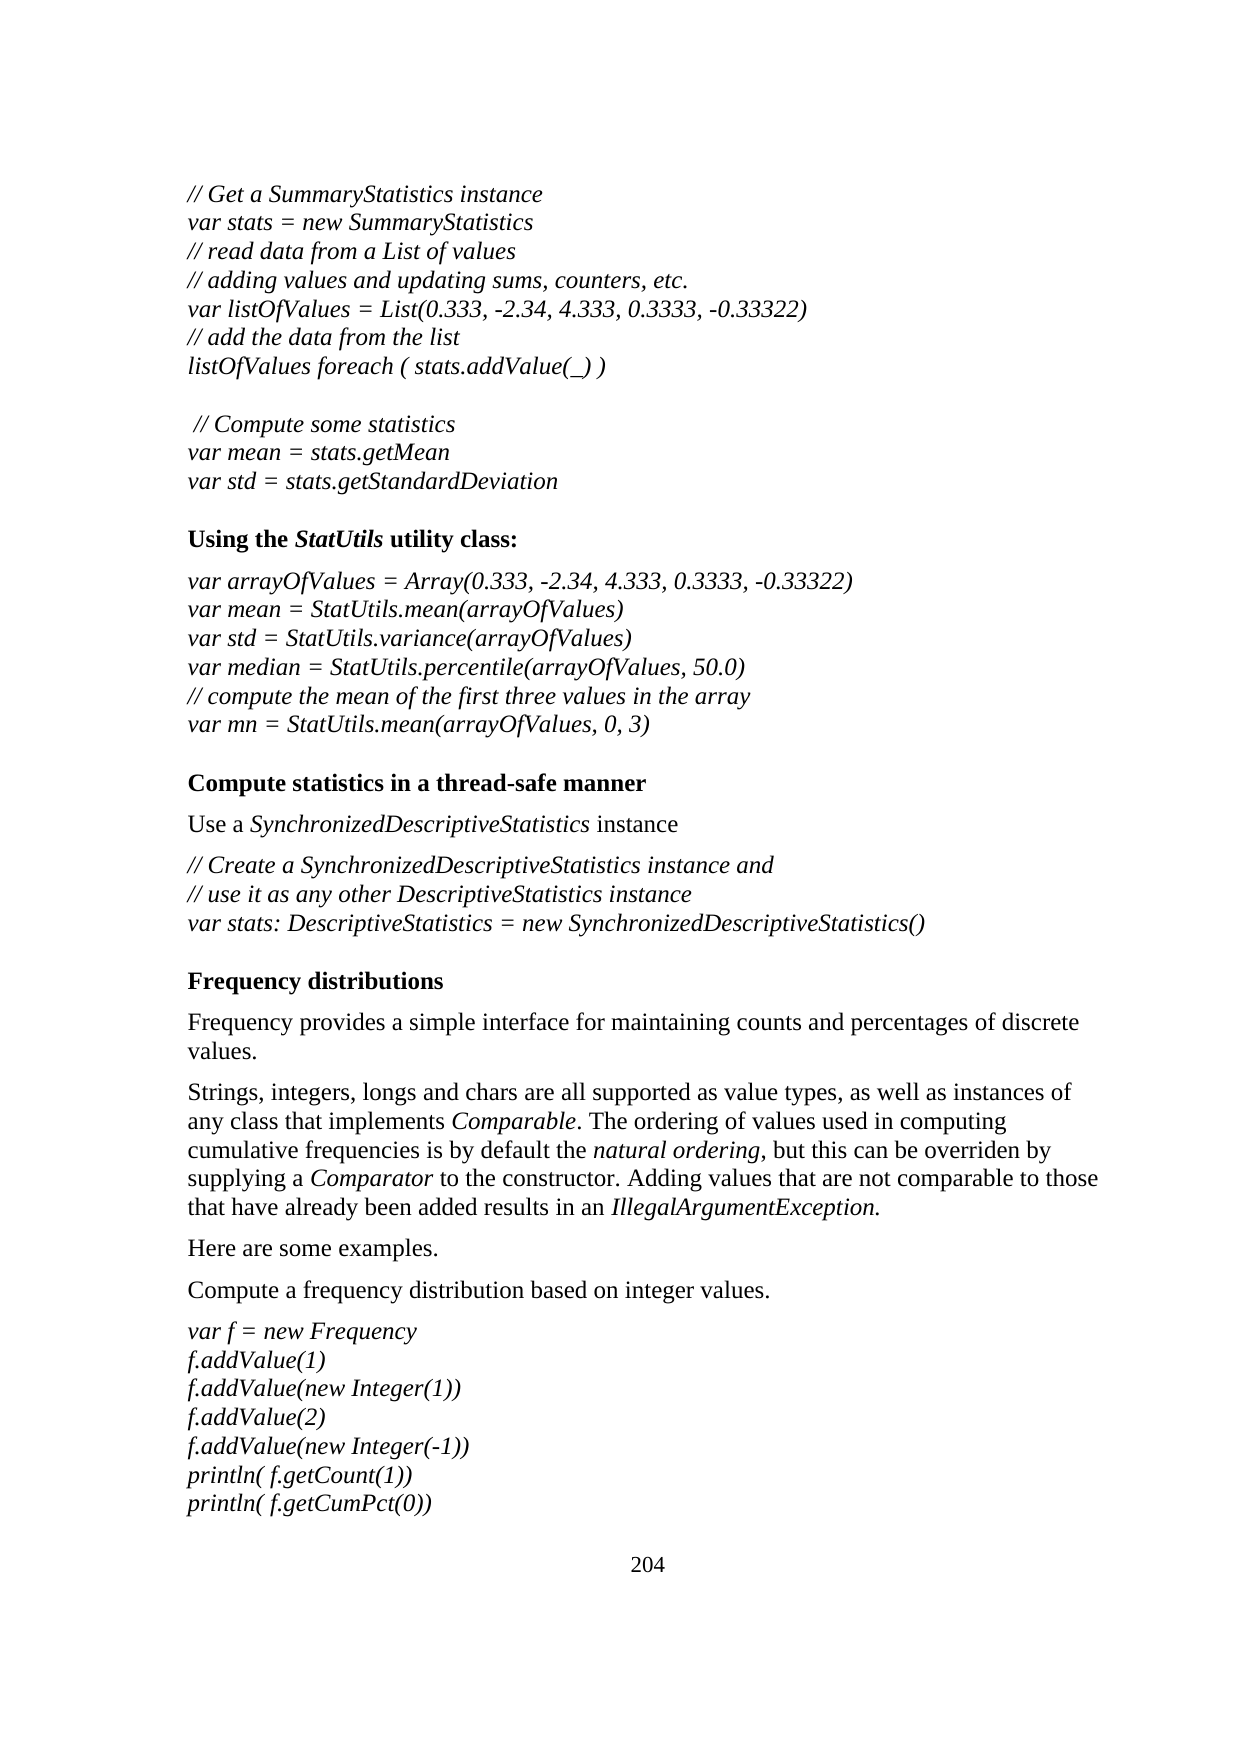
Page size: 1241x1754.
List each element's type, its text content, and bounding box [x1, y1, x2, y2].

text // adding values and updating sums, counters, etc. [187, 265, 1108, 294]
text f.addValue(new Integer(1)) [187, 1373, 1108, 1402]
text var mn = StatUtils.mean(arrayOfValues, 0, 3) [187, 709, 1108, 738]
text Frequency distributions [187, 966, 1108, 995]
text Compute statistics in a thread-safe manner [187, 768, 1108, 796]
text var stats: DescriptiveStatistics = new SynchronizedDescriptiveStatistics() [187, 908, 1108, 936]
text var f = new Frequency [187, 1316, 1108, 1345]
text Here are some examples. [187, 1233, 1108, 1262]
text f.addValue(1) [187, 1345, 1108, 1373]
text // compute the mean of the first three values in the array [187, 681, 1108, 709]
text var median = StatUtils.percentile(arrayOfValues, 50.0) [187, 652, 1108, 681]
text Using the StatUtils utility class: [187, 524, 1108, 553]
text f.addValue(2) [187, 1402, 1108, 1431]
text var listOfValues = List(0.333, -2.34, 4.333, 0.3333, -0.33322) [187, 294, 1108, 322]
text // add the data from the list [187, 322, 1108, 351]
text // Compute some statistics [187, 409, 1108, 437]
text var arrayOfValues = Array(0.333, -2.34, 4.333, 0.3333, -0.33322) [187, 566, 1108, 594]
text f.addValue(new Integer(-1)) [187, 1431, 1108, 1460]
text println( f.getCount(1)) [187, 1460, 1108, 1488]
text var std = stats.getStandardDeviation [187, 466, 1108, 495]
text // use it as any other DescriptiveStatistics instance [187, 879, 1108, 908]
text Strings, integers, longs and chars are all supported as value types, as well as instances of any class that implements Comparable. The ordering of values used in computing cumulative frequencies is by default the natural ordering, but this can be overriden by supplying a Comparator to the constructor. Adding values that are not comparable to those that have already been added results in an IllegalArgumentException. [187, 1077, 1108, 1221]
text Compute a frequency distribution based on integer values. [187, 1275, 1108, 1303]
text // Create a SynchronizedDescriptiveStatistics instance and [187, 850, 1108, 879]
text // Get a SummaryStatistics instance [187, 179, 1108, 207]
text var std = StatUtils.variance(arrayOfValues) [187, 623, 1108, 652]
text Use a SynchronizedDescriptiveStatistics instance [187, 809, 1108, 838]
text println( f.getCumPct(0)) [187, 1488, 1108, 1517]
text var mean = stats.getMean [187, 437, 1108, 466]
text listOfValues foreach ( stats.addValue(_) ) [187, 351, 1108, 380]
text // read data from a List of values [187, 236, 1108, 265]
text var stats = new SummaryStatistics [187, 207, 1108, 236]
text var mean = StatUtils.mean(arrayOfValues) [187, 594, 1108, 623]
text Frequency provides a simple interface for maintaining counts and percentages of discrete values. [187, 1007, 1108, 1065]
